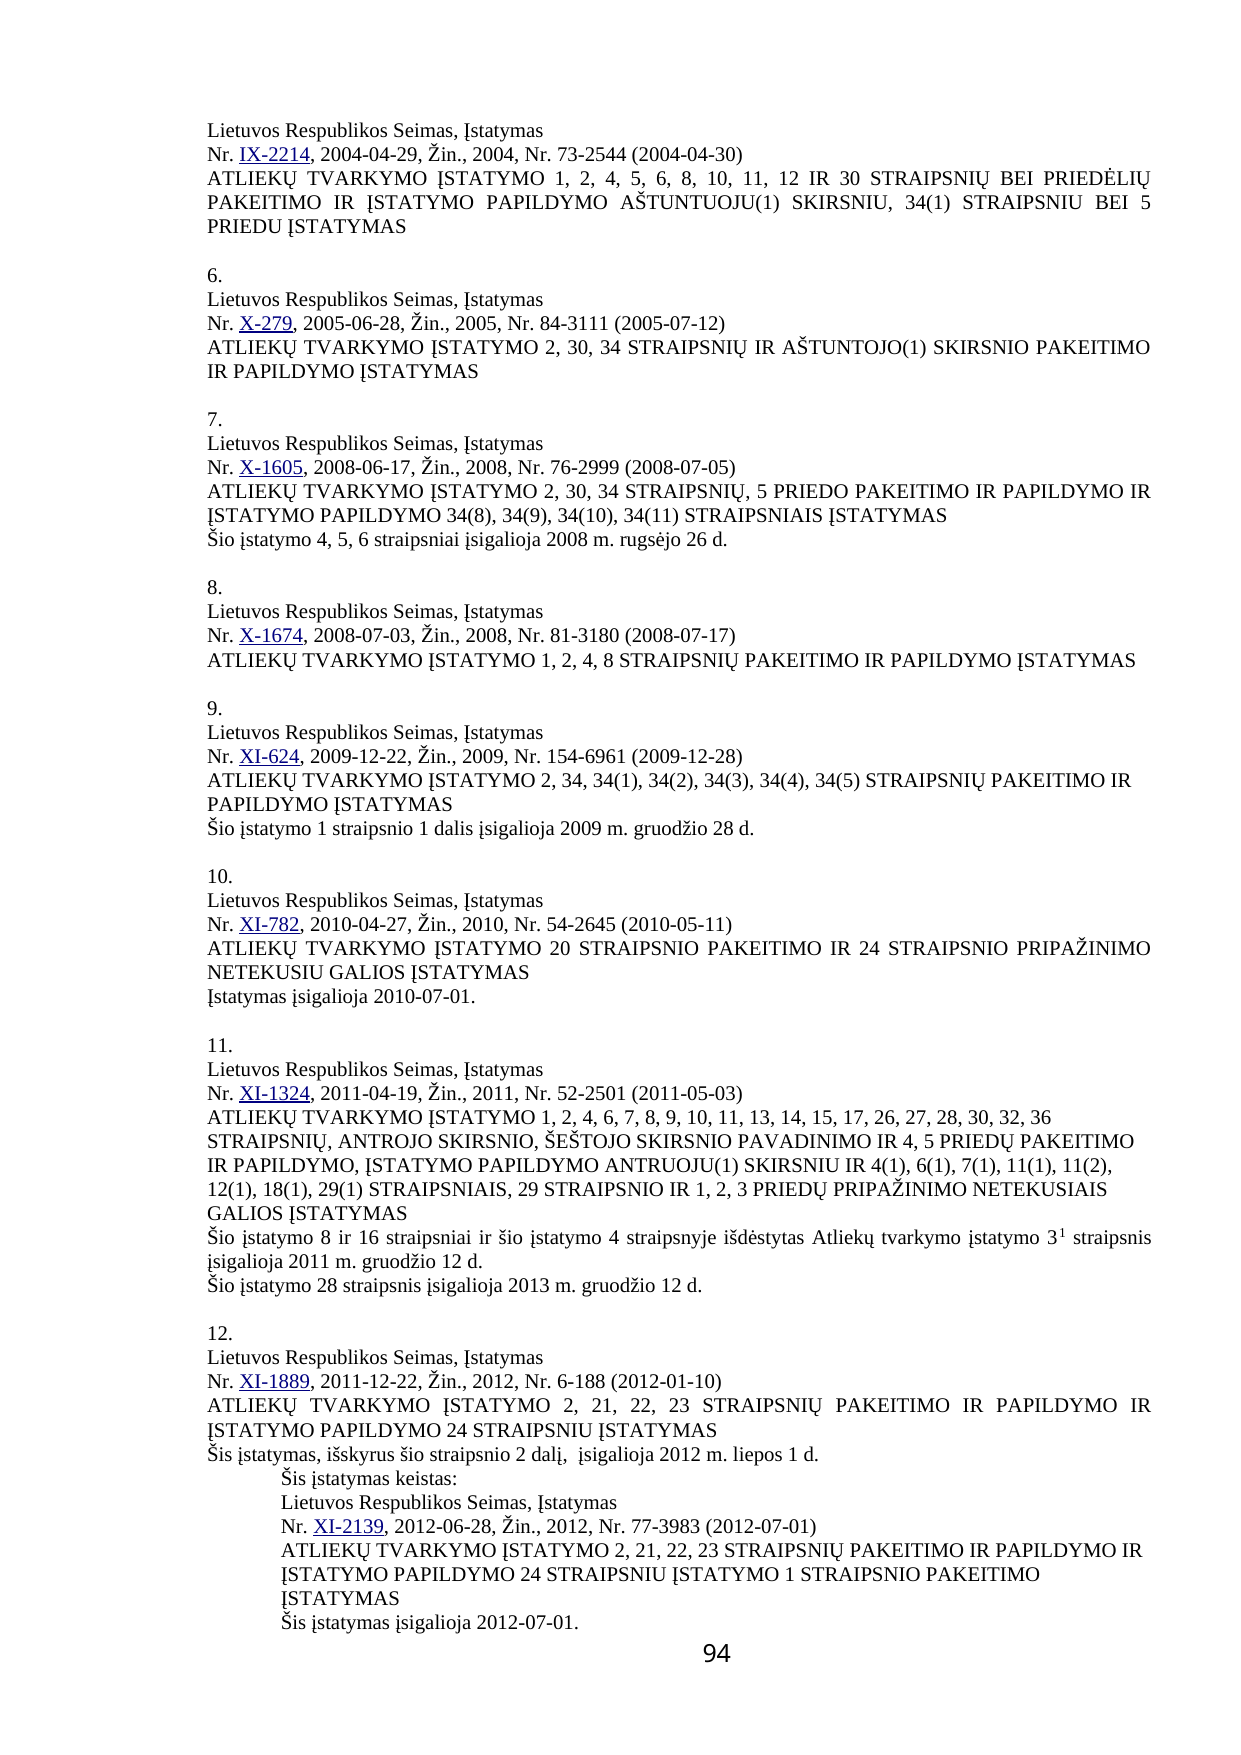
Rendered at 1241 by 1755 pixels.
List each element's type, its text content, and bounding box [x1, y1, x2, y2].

text 10. [207, 864, 1152, 888]
text Lietuvos Respublikos Seimas, Įstatymas [281, 1490, 1152, 1514]
text Lietuvos Respublikos Seimas, Įstatymas [207, 599, 1152, 623]
text Nr. XI-1324, 2011-04-19, Žin., 2011, Nr. 52-2501 (2011-05-03) [207, 1081, 1152, 1105]
text ATLIEKŲ TVARKYMO ĮSTATYMO 1, 2, 4, 6, 7, 8, 9, 10, 11, 13, 14, 15, 17, 26, 27, 28, 30, 32, 36 STRAIPSNIŲ, ANTROJO SKIRSNIO, ŠEŠTOJO SKIRSNIO PAVADINIMO IR 4, 5 PRIEDŲ PAKEITIMO IR PAPILDYMO, ĮSTATYMO PAPILDYMO ANTRUOJU(1) SKIRSNIU IR 4(1), 6(1), 7(1), 11(1), 11(2), 12(1), 18(1), 29(1) STRAIPSNIAIS, 29 STRAIPSNIO IR 1, 2, 3 PRIEDŲ PRIPAŽINIMO NETEKUSIAIS GALIOS ĮSTATYMAS [207, 1105, 1152, 1225]
text Lietuvos Respublikos Seimas, Įstatymas [207, 287, 1152, 311]
text Nr. X-1605, 2008-06-17, Žin., 2008, Nr. 76-2999 (2008-07-05) [207, 455, 1152, 479]
text Lietuvos Respublikos Seimas, Įstatymas [207, 888, 1152, 912]
text Įstatymas įsigalioja 2010-07-01. [207, 984, 1152, 1008]
text ATLIEKŲ TVARKYMO ĮSTATYMO 2, 30, 34 STRAIPSNIŲ, 5 PRIEDO PAKEITIMO IR PAPILDYMO IR ĮSTATYMO PAPILDYMO 34(8), 34(9), 34(10), 34(11) STRAIPSNIAIS ĮSTATYMAS [207, 479, 1152, 527]
text Šis įstatymas, išskyrus šio straipsnio 2 dalį, įsigalioja 2012 m. liepos 1 d. [207, 1442, 1152, 1466]
text Lietuvos Respublikos Seimas, Įstatymas [207, 431, 1152, 455]
text 6. [207, 262, 1152, 287]
text Nr. XI-1889, 2011-12-22, Žin., 2012, Nr. 6-188 (2012-01-10) [207, 1369, 1152, 1393]
text ATLIEKŲ TVARKYMO ĮSTATYMO 2, 34, 34(1), 34(2), 34(3), 34(4), 34(5) STRAIPSNIŲ PAKEITIMO IR PAPILDYMO ĮSTATYMAS [207, 768, 1152, 816]
text Lietuvos Respublikos Seimas, Įstatymas [207, 1345, 1152, 1369]
text ATLIEKŲ TVARKYMO ĮSTATYMO 20 STRAIPSNIO PAKEITIMO IR 24 STRAIPSNIO PRIPAŽINIMO NETEKUSIU GALIOS ĮSTATYMAS [207, 936, 1152, 984]
text Šis įstatymas keistas: [281, 1466, 1152, 1490]
text Nr. IX-2214, 2004-04-29, Žin., 2004, Nr. 73-2544 (2004-04-30) [207, 142, 1152, 166]
text Nr. X-1674, 2008-07-03, Žin., 2008, Nr. 81-3180 (2008-07-17) [207, 623, 1152, 647]
text ATLIEKŲ TVARKYMO ĮSTATYMO 2, 30, 34 STRAIPSNIŲ IR AŠTUNTOJO(1) SKIRSNIO PAKEITIMO IR PAPILDYMO ĮSTATYMAS [207, 335, 1152, 383]
text Šis įstatymas įsigalioja 2012-07-01. [281, 1610, 1152, 1634]
text 9. [207, 696, 1152, 720]
text 11. [207, 1032, 1152, 1057]
text Nr. XI-782, 2010-04-27, Žin., 2010, Nr. 54-2645 (2010-05-11) [207, 912, 1152, 936]
text ATLIEKŲ TVARKYMO ĮSTATYMO 1, 2, 4, 8 STRAIPSNIŲ PAKEITIMO IR PAPILDYMO ĮSTATYMAS [207, 647, 1152, 672]
text 7. [207, 407, 1152, 431]
text 12. [207, 1321, 1152, 1345]
text Šio įstatymo 28 straipsnis įsigalioja 2013 m. gruodžio 12 d. [207, 1273, 1152, 1297]
text Šio įstatymo 4, 5, 6 straipsniai įsigalioja 2008 m. rugsėjo 26 d. [207, 527, 1152, 551]
text ATLIEKŲ TVARKYMO ĮSTATYMO 2, 21, 22, 23 STRAIPSNIŲ PAKEITIMO IR PAPILDYMO IR ĮSTATYMO PAPILDYMO 24 STRAIPSNIU ĮSTATYMO 1 STRAIPSNIO PAKEITIMO ĮSTATYMAS [281, 1538, 1152, 1610]
text Nr. XI-624, 2009-12-22, Žin., 2009, Nr. 154-6961 (2009-12-28) [207, 744, 1152, 768]
text Šio įstatymo 8 ir 16 straipsniai ir šio įstatymo 4 straipsnyje išdėstytas Atliekų tvarkymo įstatymo 31 straipsnis įsigalioja 2011 m. gruodžio 12 d. [207, 1225, 1152, 1273]
text ATLIEKŲ TVARKYMO ĮSTATYMO 1, 2, 4, 5, 6, 8, 10, 11, 12 IR 30 STRAIPSNIŲ BEI PRIEDĖLIŲ PAKEITIMO IR ĮSTATYMO PAPILDYMO AŠTUNTUOJU(1) SKIRSNIU, 34(1) STRAIPSNIU BEI 5 PRIEDU ĮSTATYMAS [207, 166, 1152, 238]
text Nr. XI-2139, 2012-06-28, Žin., 2012, Nr. 77-3983 (2012-07-01) [281, 1514, 1152, 1538]
text 8. [207, 575, 1152, 599]
text Šio įstatymo 1 straipsnio 1 dalis įsigalioja 2009 m. gruodžio 28 d. [207, 816, 1152, 840]
text ATLIEKŲ TVARKYMO ĮSTATYMO 2, 21, 22, 23 STRAIPSNIŲ PAKEITIMO IR PAPILDYMO IR ĮSTATYMO PAPILDYMO 24 STRAIPSNIU ĮSTATYMAS [207, 1393, 1152, 1442]
text Lietuvos Respublikos Seimas, Įstatymas [207, 1057, 1152, 1081]
text Lietuvos Respublikos Seimas, Įstatymas [207, 118, 1152, 142]
text Nr. X-279, 2005-06-28, Žin., 2005, Nr. 84-3111 (2005-07-12) [207, 311, 1152, 335]
text Lietuvos Respublikos Seimas, Įstatymas [207, 720, 1152, 744]
